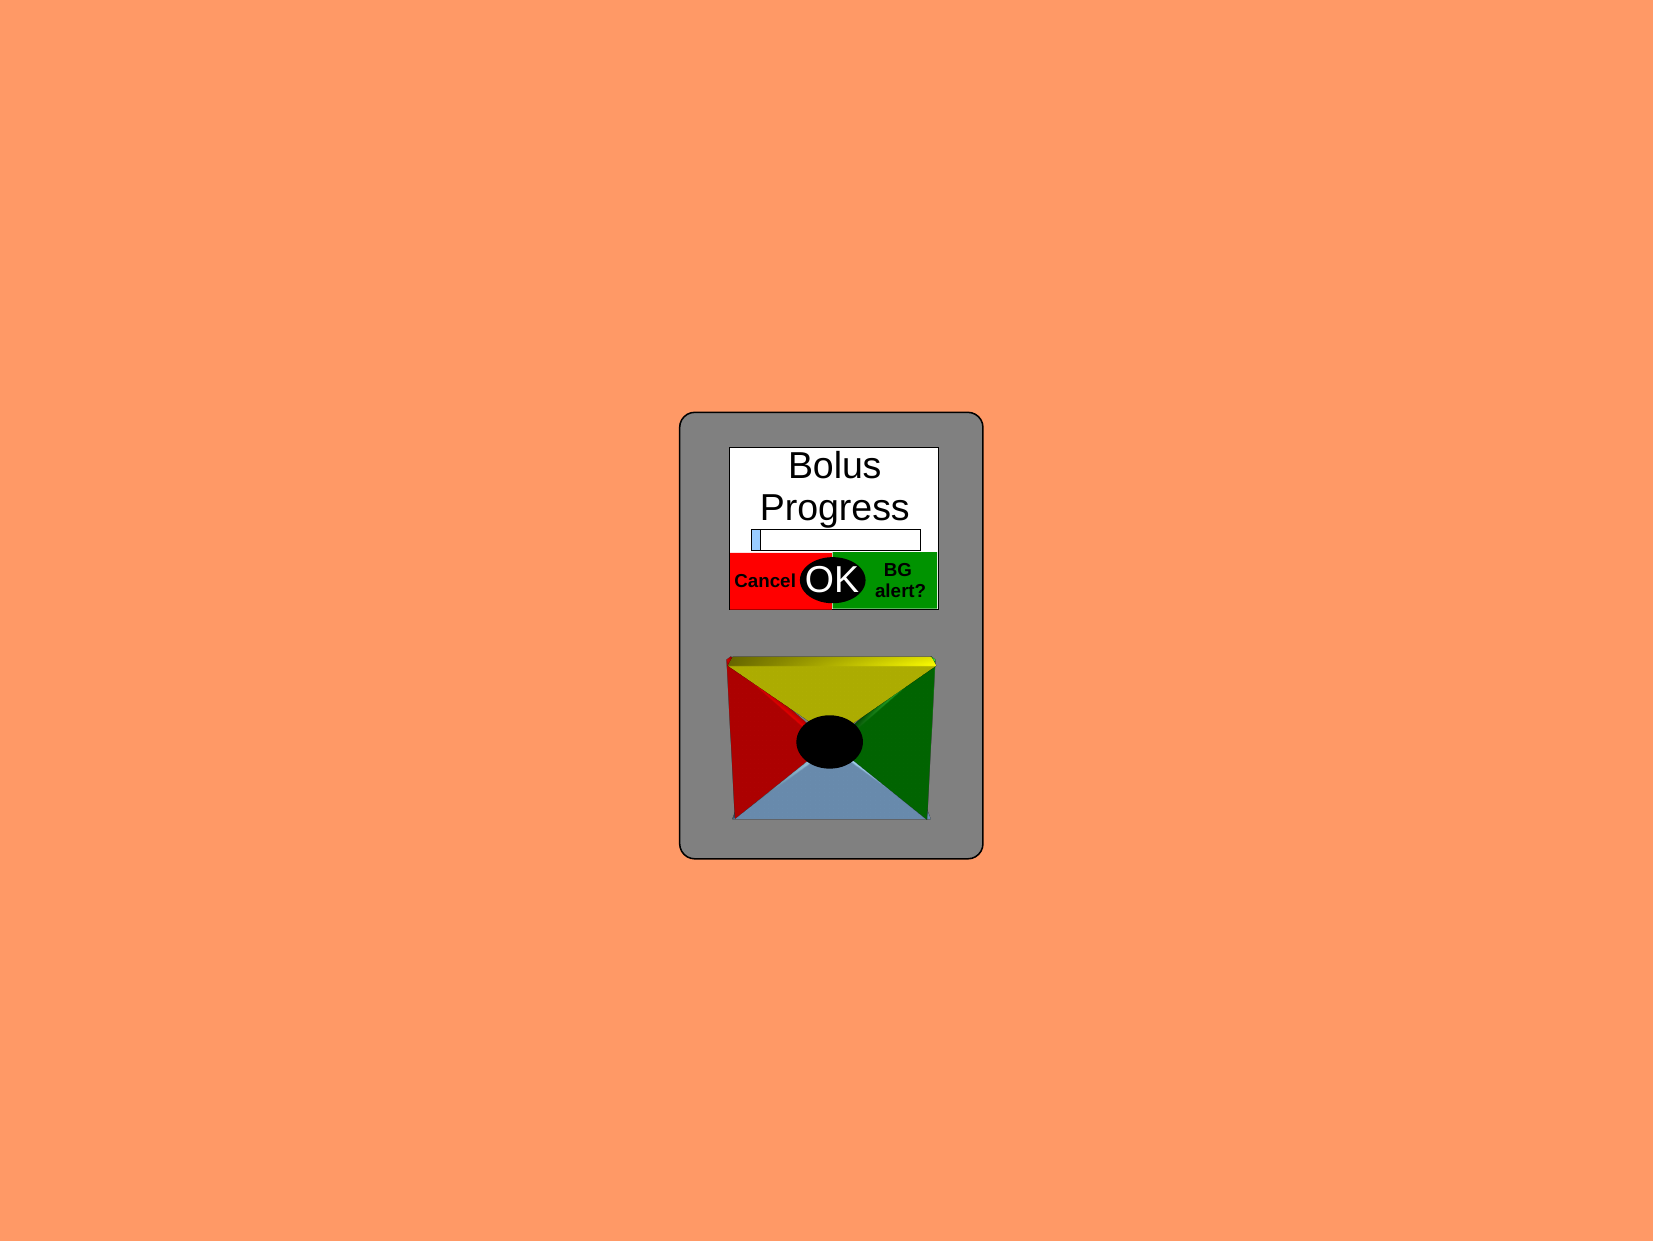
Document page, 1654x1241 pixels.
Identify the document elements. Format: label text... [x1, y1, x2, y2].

text_box [679, 412, 983, 859]
text_box Cancel [730, 552, 832, 610]
text_box Bolus Progress [737, 437, 933, 537]
text_box OK [790, 551, 883, 609]
text_box BG alert? [883, 552, 938, 609]
